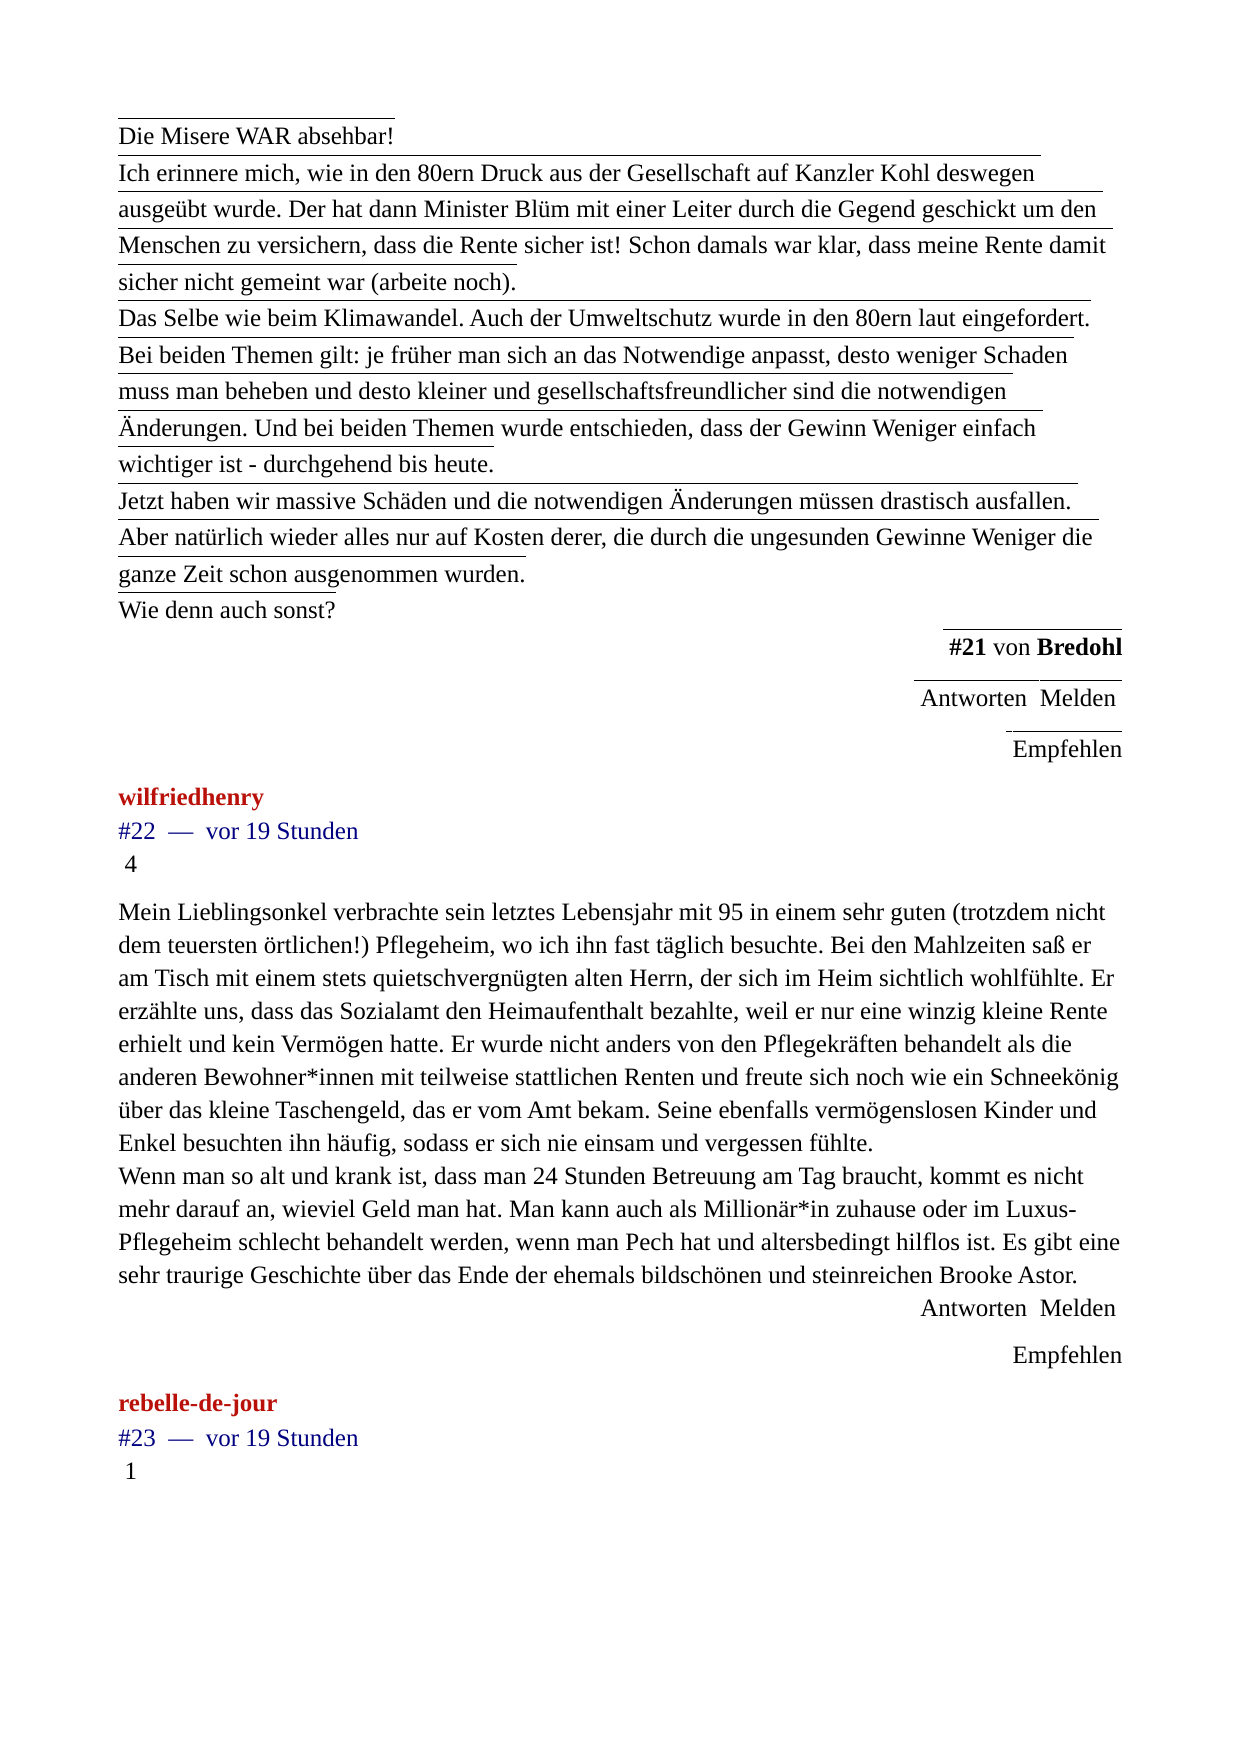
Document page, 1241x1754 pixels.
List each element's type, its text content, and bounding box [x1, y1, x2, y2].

text Die Misere WAR absehbar! Ich erinnere mich, wie in den 80ern Druck aus der Gesellschaft auf Kanzler Kohl deswegen ausgeübt wurde. Der hat dann Minister Blüm mit einer Leiter durch die Gegend geschickt um den Menschen zu versichern, dass die Rente sicher ist! Schon damals war klar, dass meine Rente damit sicher nicht gemeint war (arbeite noch). Das Selbe wie beim Klimawandel. Auch der Umweltschutz wurde in den 80ern laut eingefordert. Bei beiden Themen gilt: je früher man sich an das Notwendige anpasst, desto weniger Schaden muss man beheben und desto kleiner und gesellschaftsfreundlicher sind die notwendigen Änderungen. Und bei beiden Themen wurde entschieden, dass der Gewinn Weniger einfach wichtiger ist - durchgehend bis heute. Jetzt haben wir massive Schäden und die notwendigen Änderungen müssen drastisch ausfallen. Aber natürlich wieder alles nur auf Kosten derer, die durch die ungesunden Gewinne Weniger die ganze Zeit schon ausgenommen wurden. Wie denn auch sonst? [118, 118, 1122, 624]
text #22 — vor 19 Stunden [118, 816, 1122, 845]
text 4 [118, 849, 1122, 878]
text Antworten Melden [118, 1293, 1122, 1322]
text #23 — vor 19 Stunden [118, 1423, 1122, 1451]
text Empfehlen [118, 731, 1122, 762]
text Mein Lieblingsonkel verbrachte sein letztes Lebensjahr mit 95 in einem sehr guten (trotzdem nicht dem teuersten örtlichen!) Pflegeheim, wo ich ihn fast täglich besuchte. Bei den Mahlzeiten saß er am Tisch mit einem stets quietschvergnügten alten Herrn, der sich im Heim sichtlich wohlfühlte. Er erzählte uns, dass das Sozialamt den Heimaufenthalt bezahlte, weil er nur eine winzig kleine Rente erhielt und kein Vermögen hatte. Er wurde nicht anders von den Pflegekräften behandelt als die anderen Bewohner*innen mit teilweise stattlichen Renten und freute sich noch wie ein Schneekönig über das kleine Taschengeld, das er vom Amt bekam. Seine ebenfalls vermögenslosen Kinder und Enkel besuchten ihn häufig, sodass er sich nie einsam und vergessen fühlte. Wenn man so alt und krank ist, dass man 24 Stunden Betreuung am Tag braucht, kommt es nicht mehr darauf an, wieviel Geld man hat. Man kann auch als Millionär*in zuhause oder im Luxus-Pflegeheim schlecht behandelt werden, wenn man Pech hat und altersbedingt hilflos ist. Es gibt eine sehr traurige Geschichte über das Ende der ehemals bildschönen und steinreichen Brooke Astor. [118, 897, 1122, 1289]
text Empfehlen [118, 1341, 1122, 1369]
text #21 von Bredohl [118, 628, 1122, 660]
text 1 [118, 1456, 1122, 1484]
subtitle wilfriedhenry [118, 782, 1122, 810]
text Antworten Melden [118, 679, 1122, 711]
subtitle rebelle-de-jour [118, 1388, 1122, 1417]
